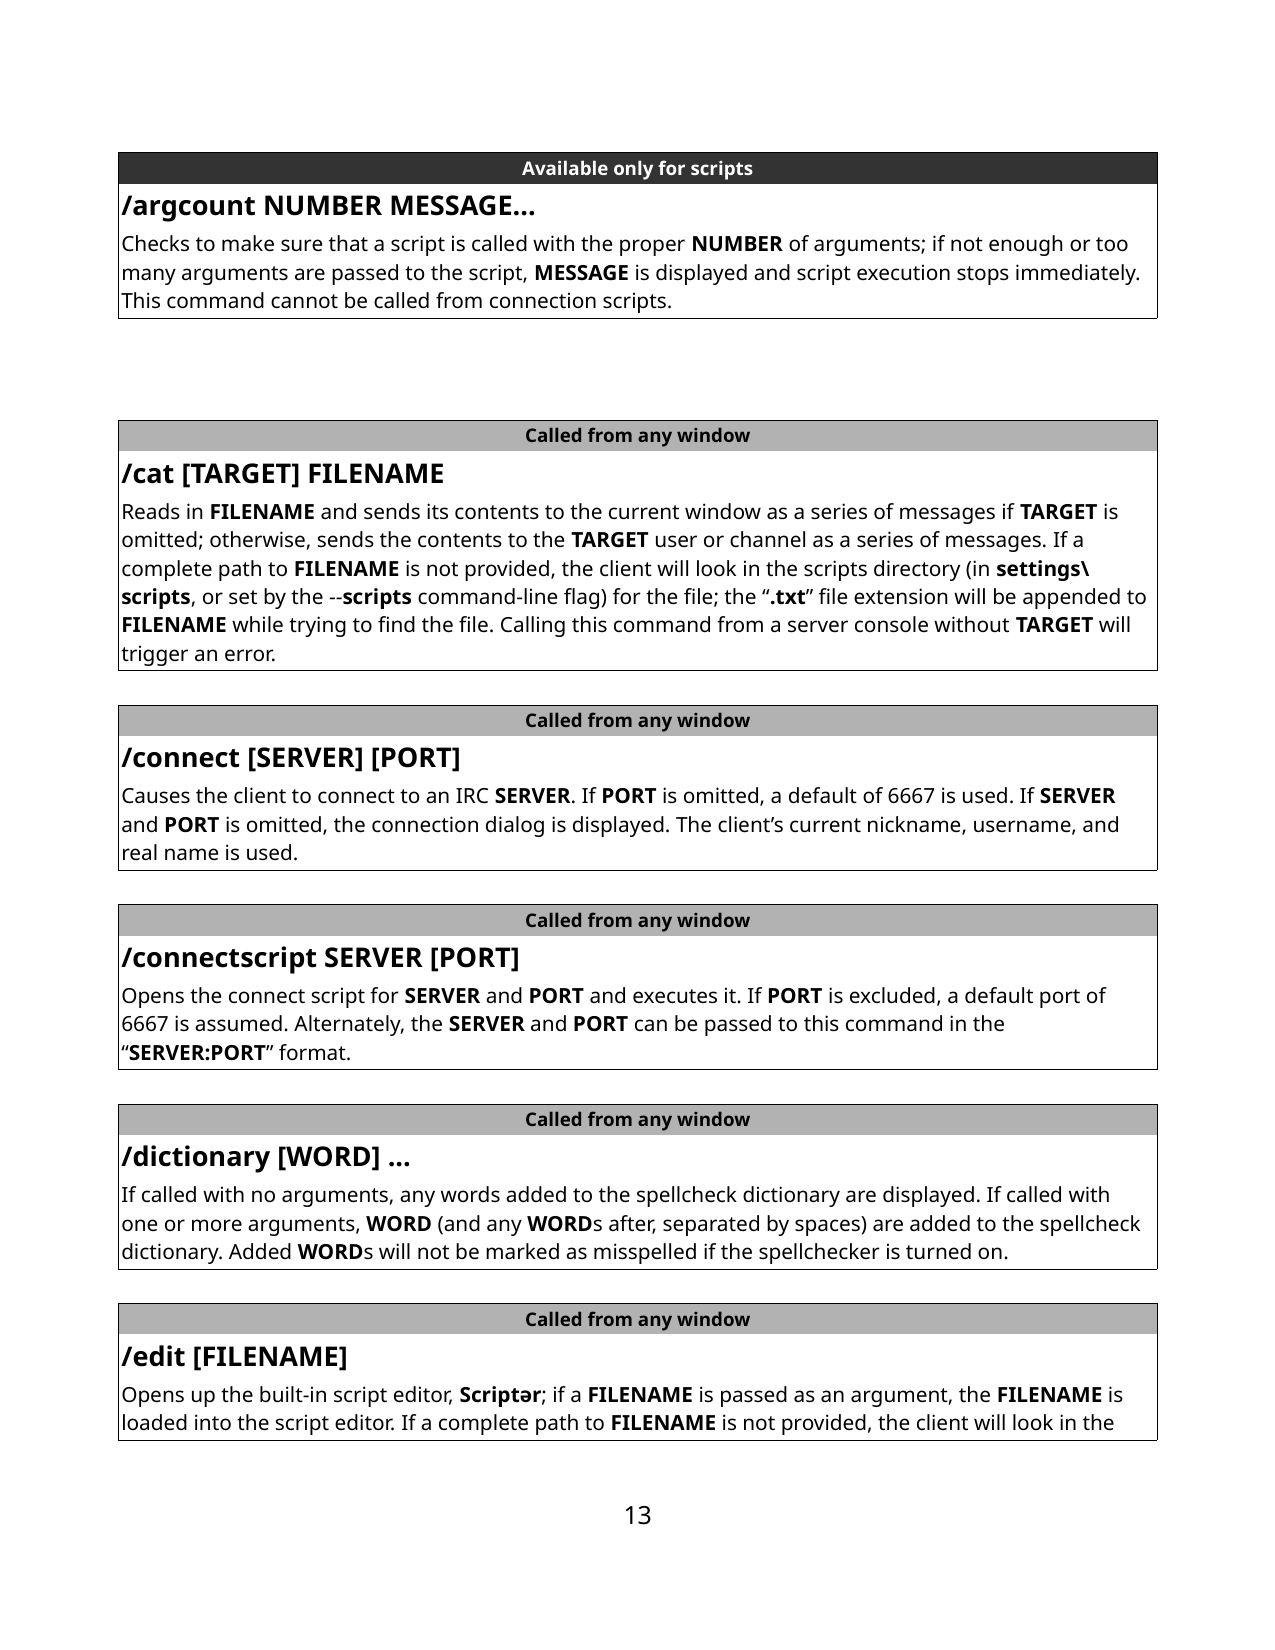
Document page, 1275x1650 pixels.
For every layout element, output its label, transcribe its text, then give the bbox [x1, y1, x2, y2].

table_cell Reads in FILENAME and sends its contents to the current window as a series of messages if TARGET is omitted; otherwise, sends the contents to the TARGET user or channel as a series of messages. If a complete path to FILENAME is not provided, the client will look in the scripts directory (in settings\scripts, or set by the --scripts command-line flag) for the file; the “.txt” file extension will be appended to FILENAME while trying to find the file. Calling this command from a server console without TARGET will trigger an error. [119, 494, 1157, 670]
table_cell /cat [TARGET] FILENAME [119, 451, 1157, 494]
table_cell Opens the connect script for SERVER and PORT and executes it. If PORT is excluded, a default port of 6667 is assumed. Alternately, the SERVER and PORT can be passed to this command in the “SERVER:PORT” format. [119, 978, 1157, 1069]
table_header Called from any window [119, 905, 1157, 936]
table_cell /dictionary [WORD] ... [119, 1135, 1157, 1178]
table_cell Opens up the built-in script editor, Scriptər; if a FILENAME is passed as an argument, the FILENAME is loaded into the script editor. If a complete path to FILENAME is not provided, the client will look in the [119, 1377, 1157, 1440]
table_header Available only for scripts [119, 153, 1157, 184]
table_header Called from any window [119, 1105, 1157, 1135]
table_header Called from any window [119, 706, 1157, 736]
table_header Called from any window [119, 1304, 1157, 1334]
table_cell /edit [FILENAME] [119, 1335, 1157, 1377]
table_cell If called with no arguments, any words added to the spellcheck dictionary are displayed. If called with one or more arguments, WORD (and any WORDs after, separated by spaces) are added to the spellcheck dictionary. Added WORDs will not be marked as misspelled if the spellchecker is turned on. [119, 1178, 1157, 1269]
table_cell /connectscript SERVER [PORT] [119, 936, 1157, 978]
table_header Called from any window [119, 421, 1157, 451]
table_cell Checks to make sure that a script is called with the proper NUMBER of arguments; if not enough or too many arguments are passed to the script, MESSAGE is displayed and script execution stops immediately. This command cannot be called from connection scripts. [119, 226, 1157, 317]
table_cell /argcount NUMBER MESSAGE... [119, 184, 1157, 226]
table_cell Causes the client to connect to an IRC SERVER. If PORT is omitted, a default of 6667 is used. If SERVER and PORT is omitted, the connection dialog is displayed. The client’s current nickname, username, and real name is used. [119, 779, 1157, 870]
table_cell /connect [SERVER] [PORT] [119, 736, 1157, 779]
